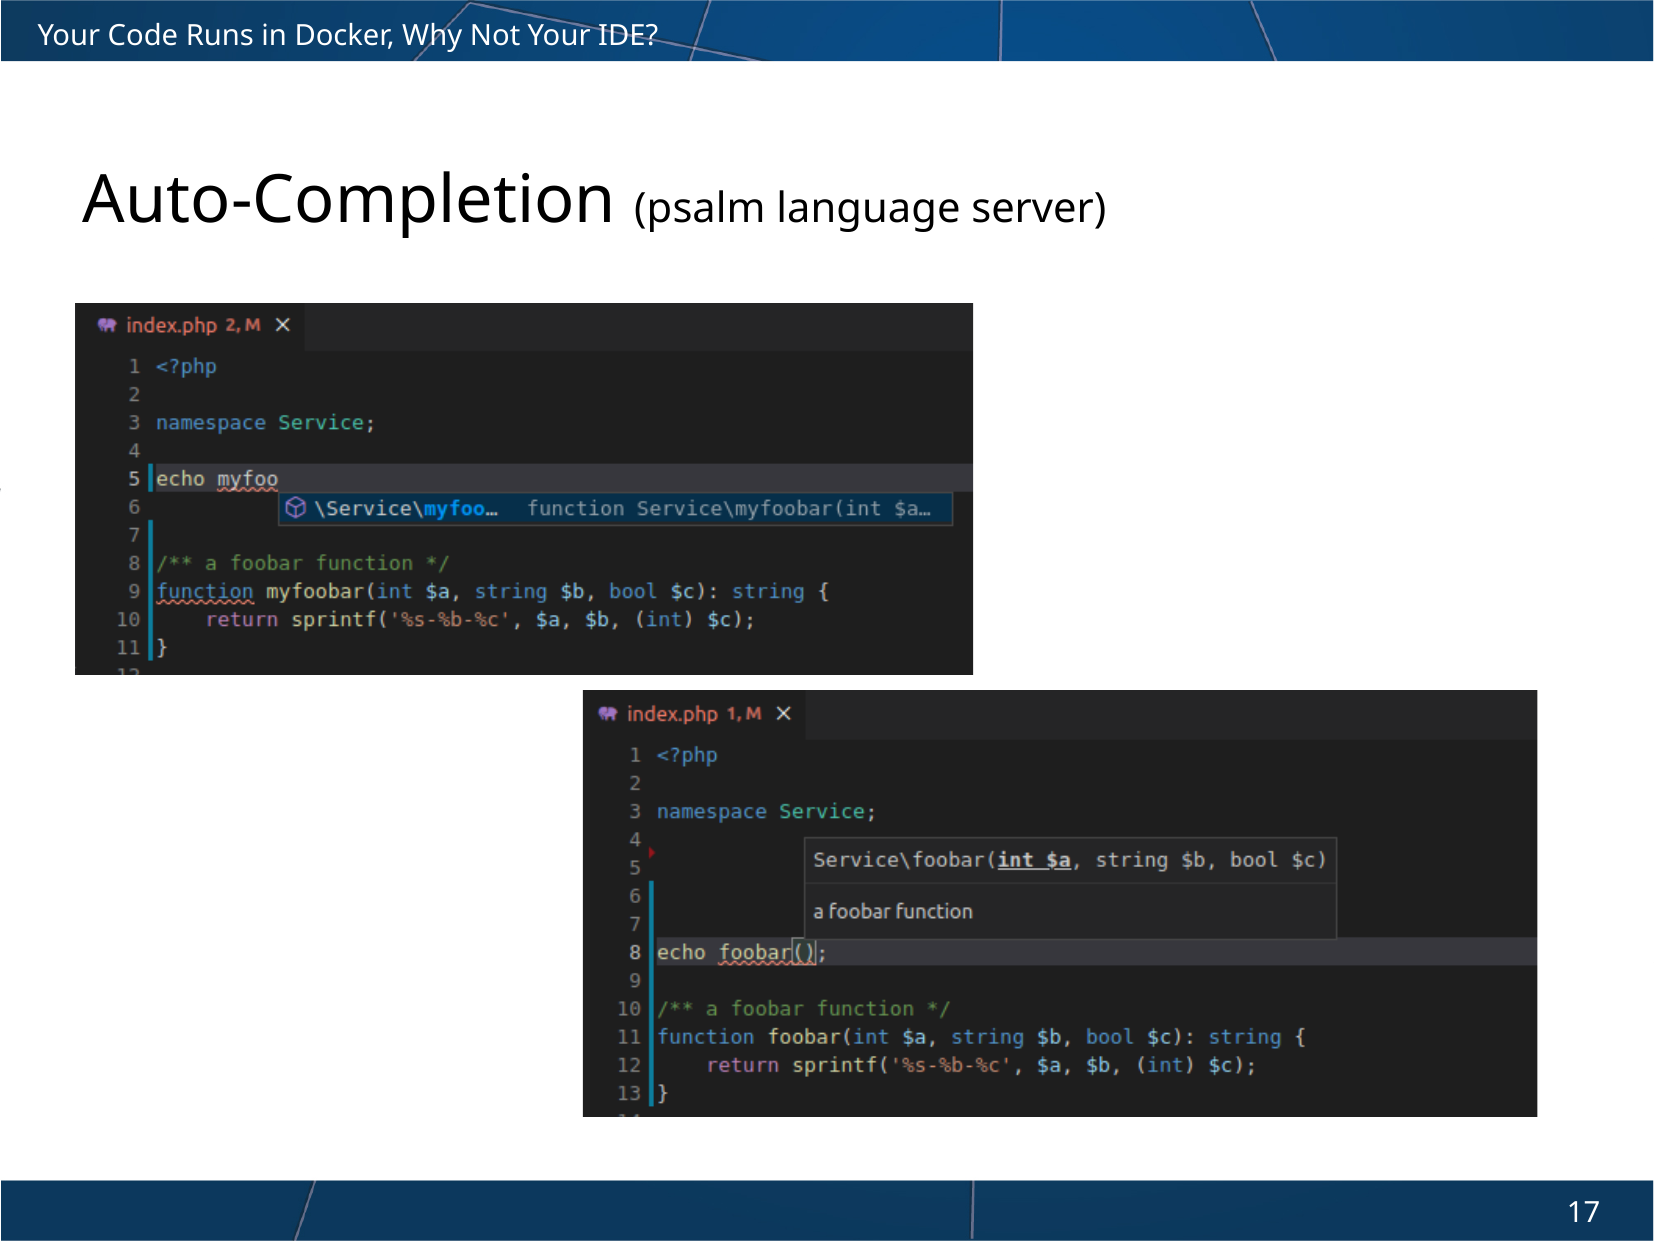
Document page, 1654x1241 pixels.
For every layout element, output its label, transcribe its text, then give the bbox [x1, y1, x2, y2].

title Auto-Completion (psalm language server) [82, 99, 1571, 293]
picture [0, 0, 1654, 1241]
